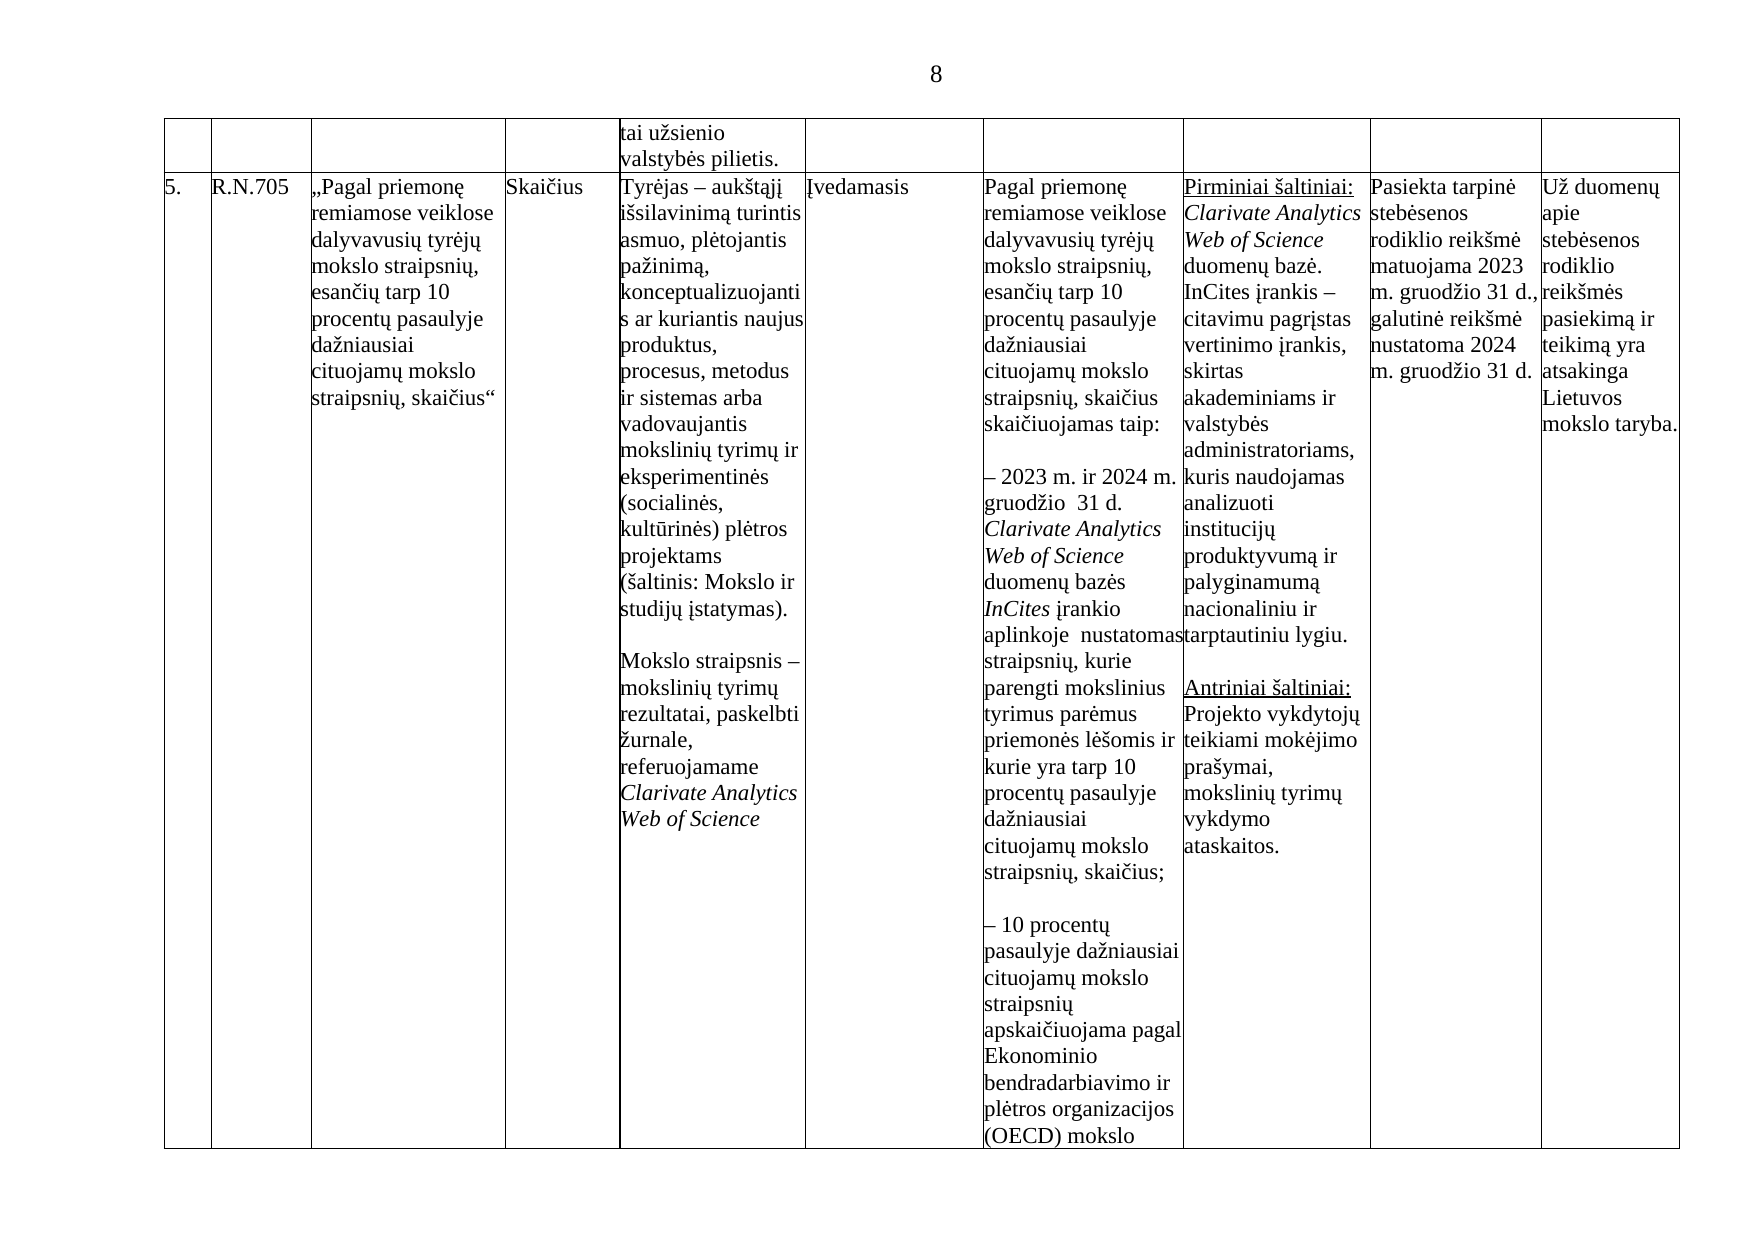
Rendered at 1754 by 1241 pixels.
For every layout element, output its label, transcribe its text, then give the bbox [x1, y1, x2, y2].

table_cell [984, 119, 1183, 172]
table_cell Skaičius [506, 173, 619, 1148]
table_cell [1542, 119, 1679, 172]
table_cell „Pagal priemonę remiamose veiklose dalyvavusių tyrėjų mokslo straipsnių, esančių tarp 10 procentų pasaulyje dažniausiai cituojamų mokslo straipsnių, skaičius“ [312, 173, 505, 1148]
table_cell [1184, 119, 1370, 172]
table_cell R.N.705 [212, 173, 311, 1148]
table_cell [165, 119, 211, 172]
table_cell Tyrėjas – aukštąjį išsilavinimą turintis asmuo, plėtojantis pažinimą, konceptualizuojantis ar kuriantis naujus produktus, procesus, metodus ir sistemas arba vadovaujantis mokslinių tyrimų ir eksperimentinės (socialinės, kultūrinės) plėtros projektams (šaltinis: Mokslo ir studijų įstatymas). Mokslo straipsnis – mokslinių tyrimų rezultatai, paskelbti žurnale, referuojamame Clarivate Analytics Web of Science [621, 173, 805, 1148]
table_cell [212, 119, 311, 172]
table_cell Pirminiai šaltiniai: Clarivate Analytics Web of Science duomenų bazė. InCites įrankis – citavimu pagrįstas vertinimo įrankis, skirtas akademiniams ir valstybės administratoriams, kuris naudojamas analizuoti institucijų produktyvumą ir palyginamumą nacionaliniu ir tarptautiniu lygiu. Antriniai šaltiniai: Projekto vykdytojų teikiami mokėjimo prašymai, mokslinių tyrimų vykdymo ataskaitos. [1184, 173, 1370, 1148]
table_cell Pagal priemonę remiamose veiklose dalyvavusių tyrėjų mokslo straipsnių, esančių tarp 10 procentų pasaulyje dažniausiai cituojamų mokslo straipsnių, skaičius skaičiuojamas taip: – 2023 m. ir 2024 m. gruodžio 31 d. Clarivate Analytics Web of Science duomenų bazės InCites įrankio aplinkoje nustatomas straipsnių, kurie parengti mokslinius tyrimus parėmus priemonės lėšomis ir kurie yra tarp 10 procentų pasaulyje dažniausiai cituojamų mokslo straipsnių, skaičius; – 10 procentų pasaulyje dažniausiai cituojamų mokslo straipsnių apskaičiuojama pagal Ekonominio bendradarbiavimo ir plėtros organizacijos (OECD) mokslo [984, 173, 1183, 1148]
table_cell Įvedamasis [806, 173, 983, 1148]
table_cell Pasiekta tarpinė stebėsenos rodiklio reikšmė matuojama 2023 m. gruodžio 31 d., galutinė reikšmė nustatoma 2024 m. gruodžio 31 d. [1371, 173, 1541, 1148]
table_cell [506, 119, 619, 172]
table_cell Už duomenų apie stebėsenos rodiklio reikšmės pasiekimą ir teikimą yra atsakinga Lietuvos mokslo taryba. [1542, 173, 1679, 1148]
table_cell [806, 119, 983, 172]
table_cell [312, 119, 505, 172]
table_cell tai užsienio valstybės pilietis. [621, 119, 805, 172]
table_cell [1371, 119, 1541, 172]
table_cell 5. [165, 173, 211, 1148]
